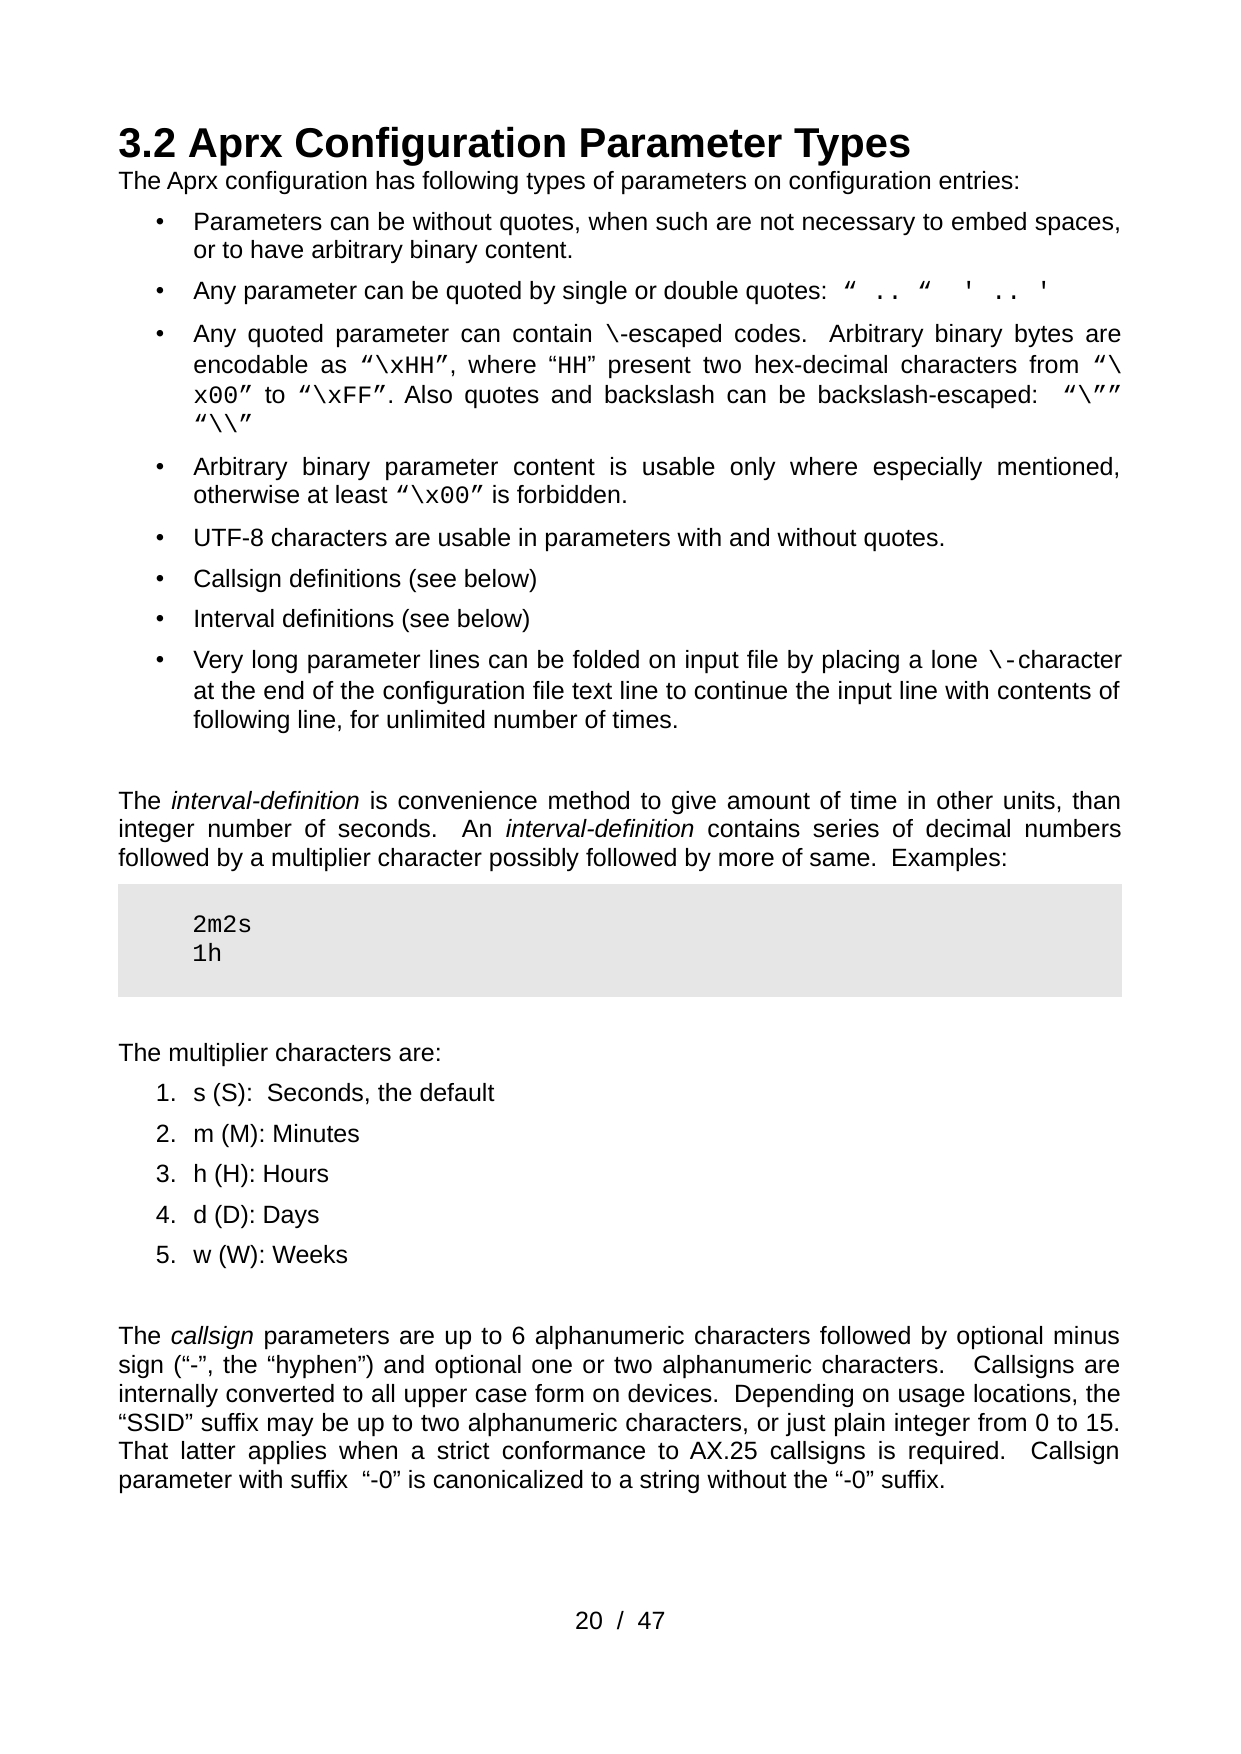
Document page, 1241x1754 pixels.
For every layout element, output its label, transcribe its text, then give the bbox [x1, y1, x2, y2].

list Callsign definitions (see below) [156, 564, 1122, 593]
list s (S): Seconds, the default [156, 1078, 1122, 1107]
subtitle Aprx Configuration Parameter Types [118, 118, 1122, 166]
text 2m2s [118, 912, 1122, 940]
list Any parameter can be quoted by single or double quotes: “ .. “ ' .. ' [156, 276, 1122, 307]
list Any quoted parameter can contain \-escaped codes. Arbitrary binary bytes are encodable as “\xHH”, where “HH” present two hex-decimal characters from “\x00” to “\xFF”. Also quotes and backslash can be backslash-escaped: “\”” “\\” [156, 319, 1122, 440]
text The multiplier characters are: [118, 1038, 1122, 1066]
text The Aprx configuration has following types of parameters on configuration entries: [118, 166, 1122, 195]
list m (M): Minutes [156, 1119, 1122, 1147]
list Very long parameter lines can be folded on input file by placing a lone \-character at the end of the configuration file text line to continue the input line with contents of following line, for unlimited number of times. [156, 645, 1122, 733]
text The callsign parameters are up to 6 alphanumeric characters followed by optional minus sign (“-”, the “hyphen”) and optional one or two alphanumeric characters. Callsigns are internally converted to all upper case form on devices. Depending on usage locations, the “SSID” suffix may be up to two alphanumeric characters, or just plain integer from 0 to 15. That latter applies when a strict conformance to AX.25 callsigns is required. Callsign parameter with suffix “-0” is canonicalized to a string without the “-0” suffix. [118, 1321, 1122, 1494]
list d (D): Days [156, 1200, 1122, 1228]
list UTF-8 characters are usable in parameters with and without quotes. [156, 523, 1122, 552]
list Arbitrary binary parameter content is usable only where especially mentioned, otherwise at least “\x00” is forbidden. [156, 452, 1122, 511]
list h (H): Hours [156, 1159, 1122, 1188]
list w (W): Weeks [156, 1240, 1122, 1269]
text The interval-definition is convenience method to give amount of time in other units, than integer number of seconds. An interval-definition contains series of decimal numbers followed by a multiplier character possibly followed by more of same. Examples: [118, 786, 1122, 872]
list Parameters can be without quotes, when such are not necessary to embed spaces, or to have arbitrary binary content. [156, 207, 1122, 264]
text 1h [118, 940, 1122, 969]
list Interval definitions (see below) [156, 604, 1122, 633]
